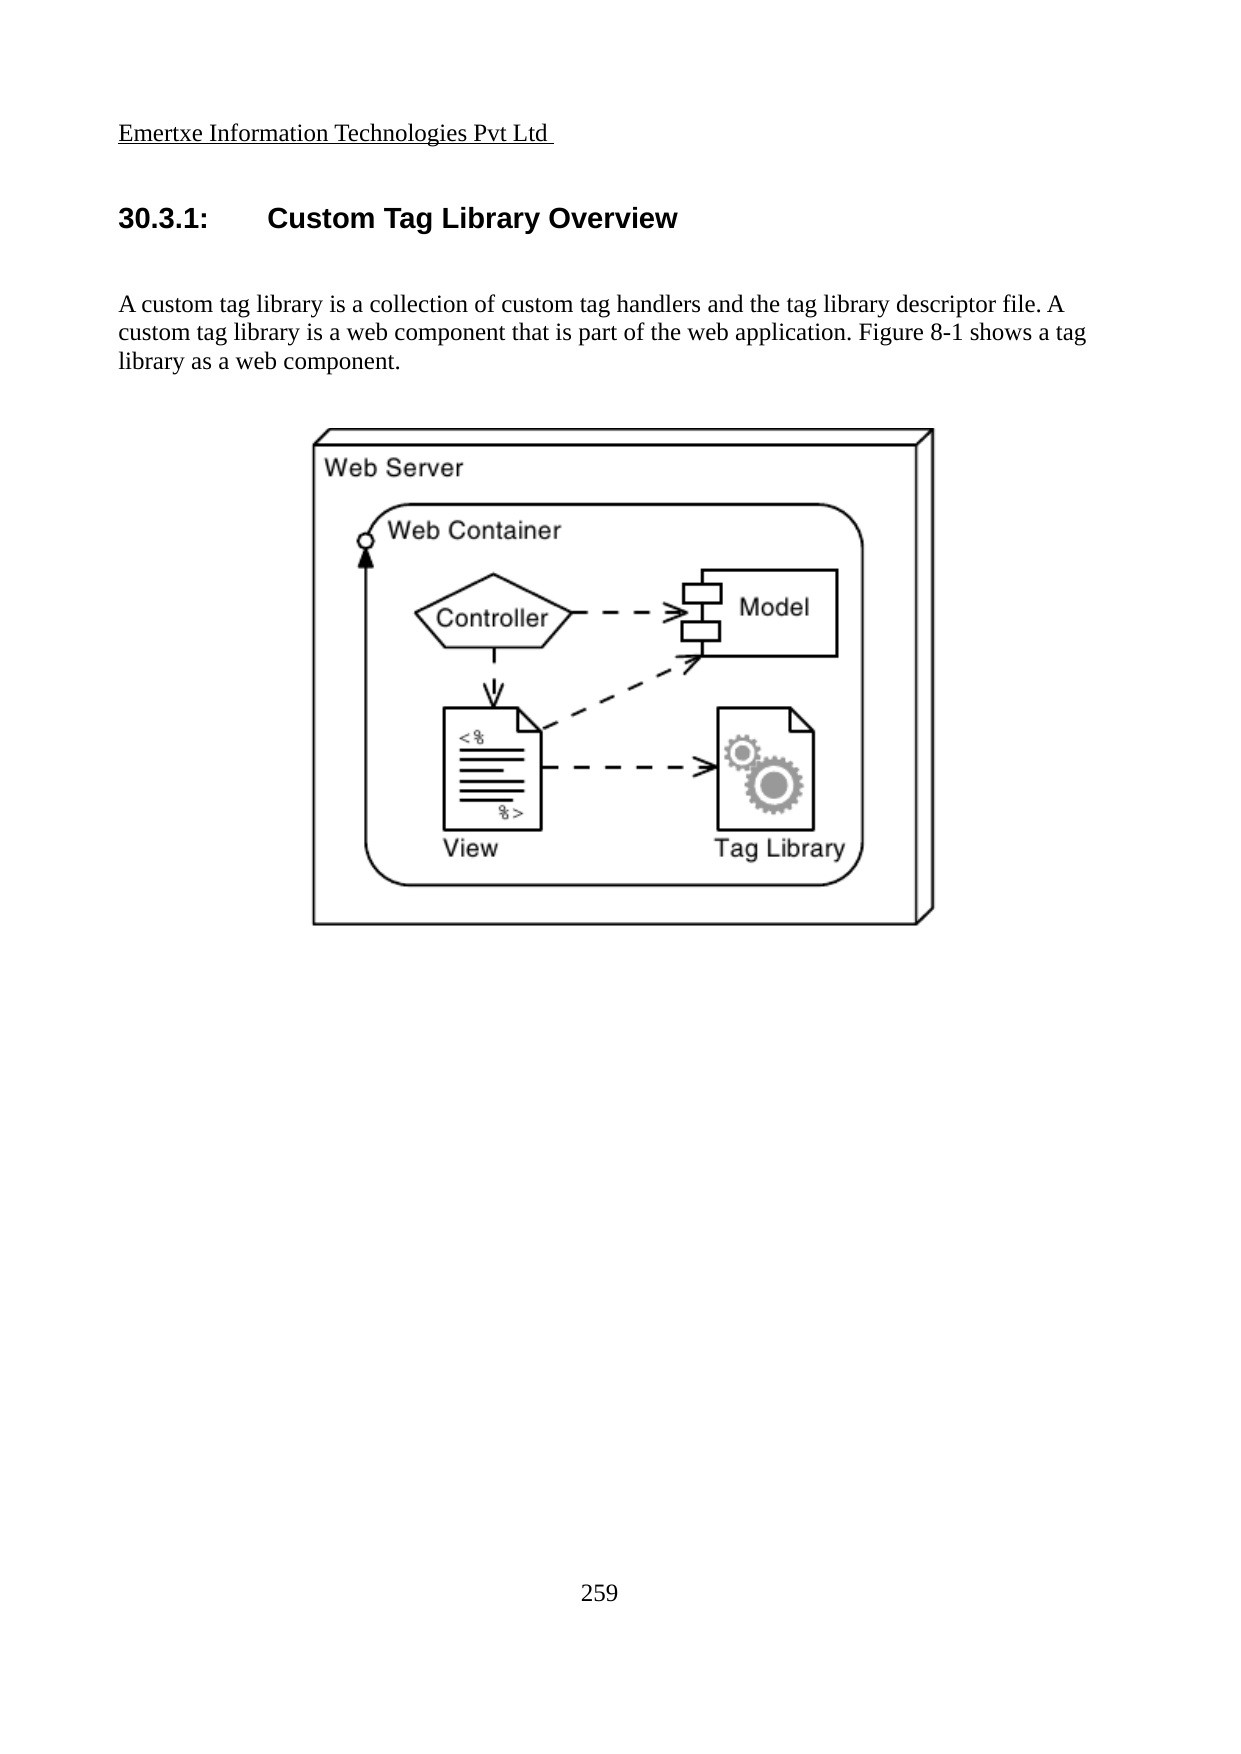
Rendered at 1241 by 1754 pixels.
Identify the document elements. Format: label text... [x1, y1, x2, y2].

picture [288, 428, 953, 943]
subtitle Custom Tag Library Overview [118, 201, 1122, 235]
text A custom tag library is a collection of custom tag handlers and the tag library descriptor file. A custom tag library is a web component that is part of the web application. Figure 8-1 shows a tag library as a web component. [118, 289, 1122, 375]
